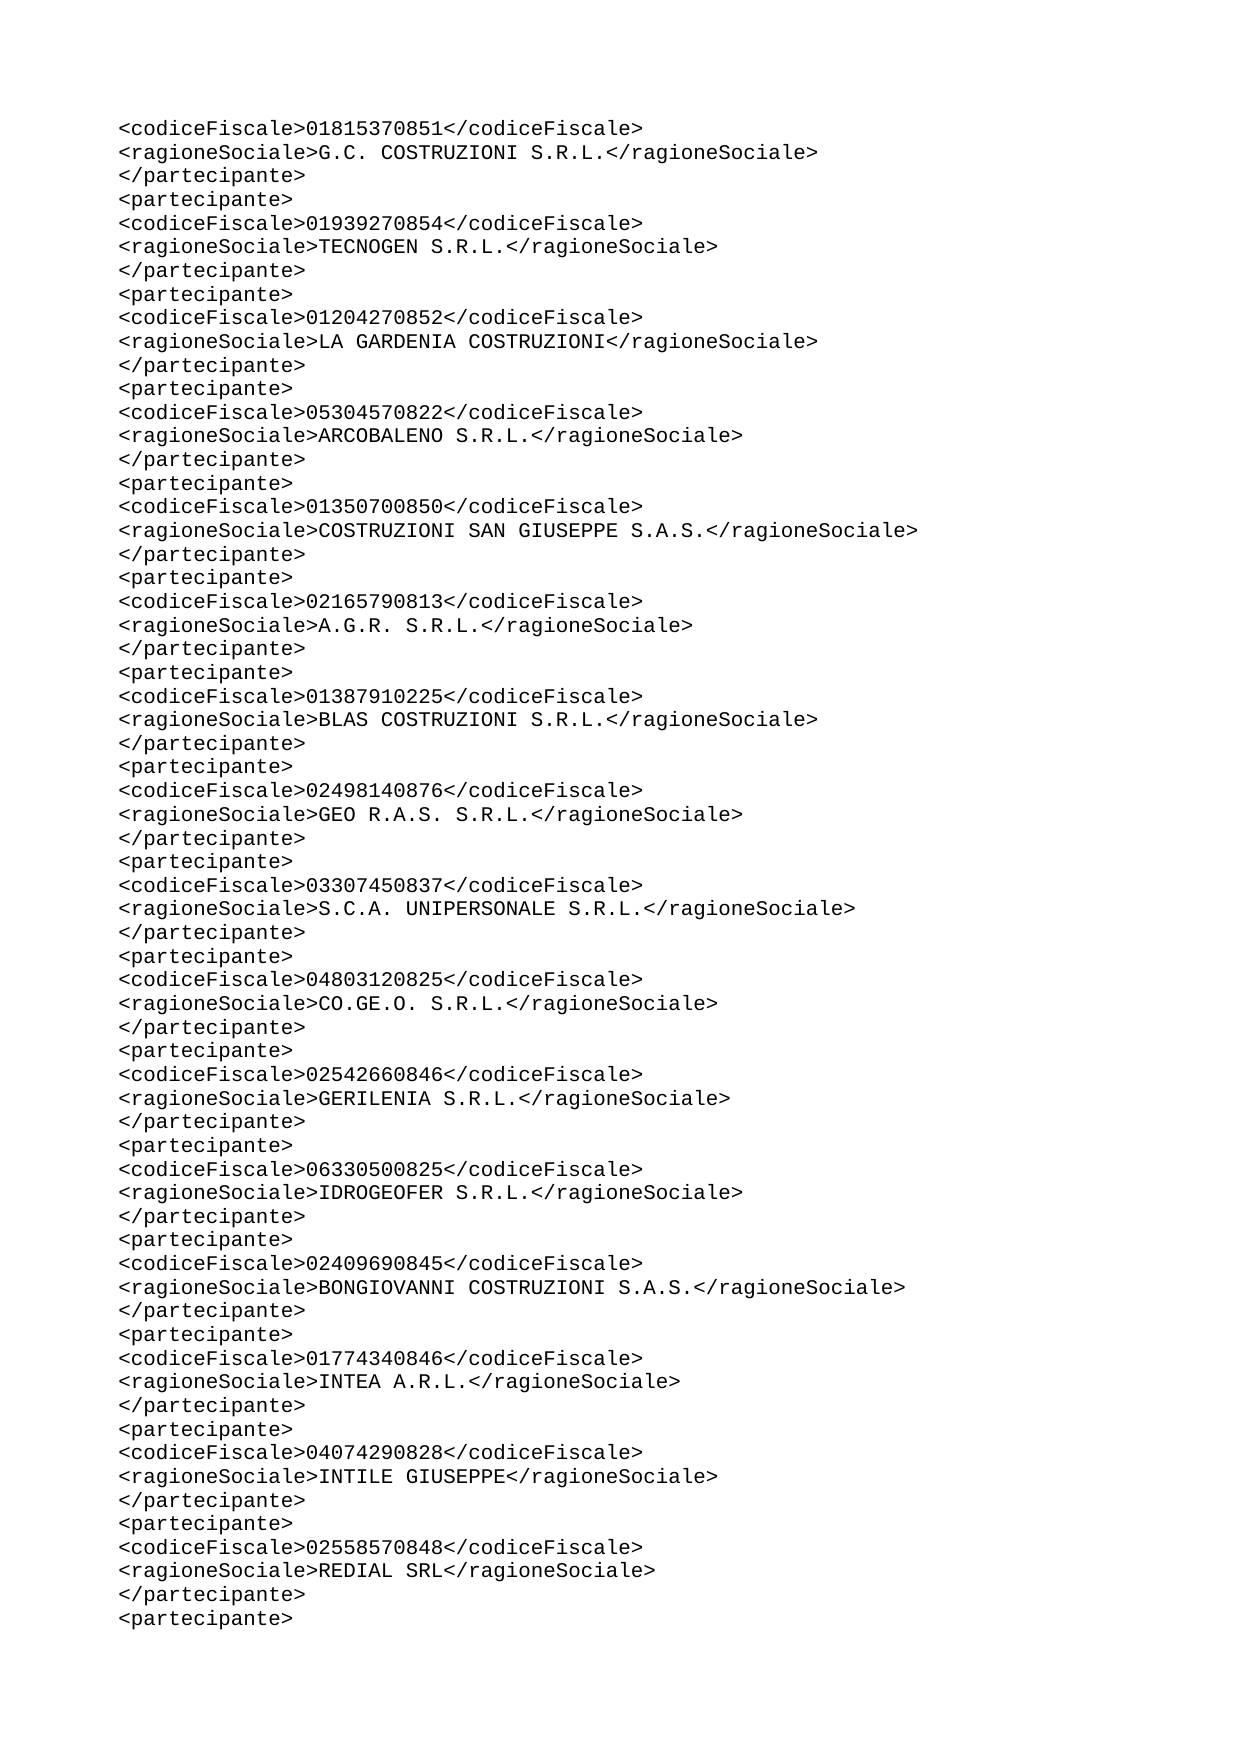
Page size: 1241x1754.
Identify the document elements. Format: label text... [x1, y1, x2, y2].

text </partecipante> [118, 544, 1122, 567]
text <ragioneSociale>COSTRUZIONI SAN GIUSEPPE S.A.S.</ragioneSociale> [118, 520, 1122, 544]
text </partecipante> [118, 638, 1122, 662]
text <partecipante> [118, 1324, 1122, 1348]
text <partecipante> [118, 757, 1122, 780]
text </partecipante> [118, 260, 1122, 284]
text </partecipante> [118, 354, 1122, 378]
text <partecipante> [118, 1040, 1122, 1064]
text <codiceFiscale>01204270852</codiceFiscale> [118, 307, 1122, 331]
text <partecipante> [118, 284, 1122, 307]
text <ragioneSociale>GERILENIA S.R.L.</ragioneSociale> [118, 1088, 1122, 1111]
text <ragioneSociale>GEO R.A.S. S.R.L.</ragioneSociale> [118, 804, 1122, 827]
text <ragioneSociale>INTEA A.R.L.</ragioneSociale> [118, 1371, 1122, 1395]
text <partecipante> [118, 567, 1122, 591]
text <partecipante> [118, 851, 1122, 875]
text <codiceFiscale>04074290828</codiceFiscale> [118, 1442, 1122, 1466]
text <codiceFiscale>01815370851</codiceFiscale> [118, 118, 1122, 142]
text <codiceFiscale>04803120825</codiceFiscale> [118, 969, 1122, 993]
text <codiceFiscale>02165790813</codiceFiscale> [118, 591, 1122, 615]
text <codiceFiscale>02409690845</codiceFiscale> [118, 1253, 1122, 1277]
text <partecipante> [118, 378, 1122, 402]
text <ragioneSociale>CO.GE.O. S.R.L.</ragioneSociale> [118, 993, 1122, 1017]
text <partecipante> [118, 1419, 1122, 1442]
text </partecipante> [118, 1206, 1122, 1229]
text </partecipante> [118, 449, 1122, 473]
text <ragioneSociale>BONGIOVANNI COSTRUZIONI S.A.S.</ragioneSociale> [118, 1277, 1122, 1300]
text <partecipante> [118, 1513, 1122, 1537]
text <codiceFiscale>01774340846</codiceFiscale> [118, 1348, 1122, 1371]
text </partecipante> [118, 1489, 1122, 1513]
text <ragioneSociale>INTILE GIUSEPPE</ragioneSociale> [118, 1466, 1122, 1489]
text <ragioneSociale>TECNOGEN S.R.L.</ragioneSociale> [118, 236, 1122, 260]
text <ragioneSociale>LA GARDENIA COSTRUZIONI</ragioneSociale> [118, 331, 1122, 354]
text <codiceFiscale>05304570822</codiceFiscale> [118, 402, 1122, 426]
text <partecipante> [118, 1229, 1122, 1253]
text <partecipante> [118, 189, 1122, 213]
text <partecipante> [118, 662, 1122, 686]
text <ragioneSociale>S.C.A. UNIPERSONALE S.R.L.</ragioneSociale> [118, 898, 1122, 922]
text <codiceFiscale>01387910225</codiceFiscale> [118, 686, 1122, 709]
text <codiceFiscale>02542660846</codiceFiscale> [118, 1064, 1122, 1088]
text </partecipante> [118, 1300, 1122, 1324]
text <ragioneSociale>A.G.R. S.R.L.</ragioneSociale> [118, 615, 1122, 638]
text </partecipante> [118, 922, 1122, 946]
text <codiceFiscale>01939270854</codiceFiscale> [118, 213, 1122, 236]
text <partecipante> [118, 946, 1122, 969]
text </partecipante> [118, 1111, 1122, 1135]
text <partecipante> [118, 1608, 1122, 1631]
text <codiceFiscale>01350700850</codiceFiscale> [118, 496, 1122, 520]
text </partecipante> [118, 1584, 1122, 1608]
text </partecipante> [118, 827, 1122, 851]
text </partecipante> [118, 733, 1122, 757]
text <codiceFiscale>02498140876</codiceFiscale> [118, 780, 1122, 804]
text </partecipante> [118, 1395, 1122, 1419]
text <partecipante> [118, 473, 1122, 496]
text <ragioneSociale>IDROGEOFER S.R.L.</ragioneSociale> [118, 1182, 1122, 1206]
text <ragioneSociale>G.C. COSTRUZIONI S.R.L.</ragioneSociale> [118, 142, 1122, 165]
text <codiceFiscale>06330500825</codiceFiscale> [118, 1158, 1122, 1182]
text <ragioneSociale>REDIAL SRL</ragioneSociale> [118, 1561, 1122, 1584]
text </partecipante> [118, 1017, 1122, 1040]
text <codiceFiscale>02558570848</codiceFiscale> [118, 1537, 1122, 1561]
text <codiceFiscale>03307450837</codiceFiscale> [118, 875, 1122, 898]
text <ragioneSociale>BLAS COSTRUZIONI S.R.L.</ragioneSociale> [118, 709, 1122, 733]
text </partecipante> [118, 165, 1122, 189]
text <partecipante> [118, 1135, 1122, 1158]
text <ragioneSociale>ARCOBALENO S.R.L.</ragioneSociale> [118, 426, 1122, 449]
